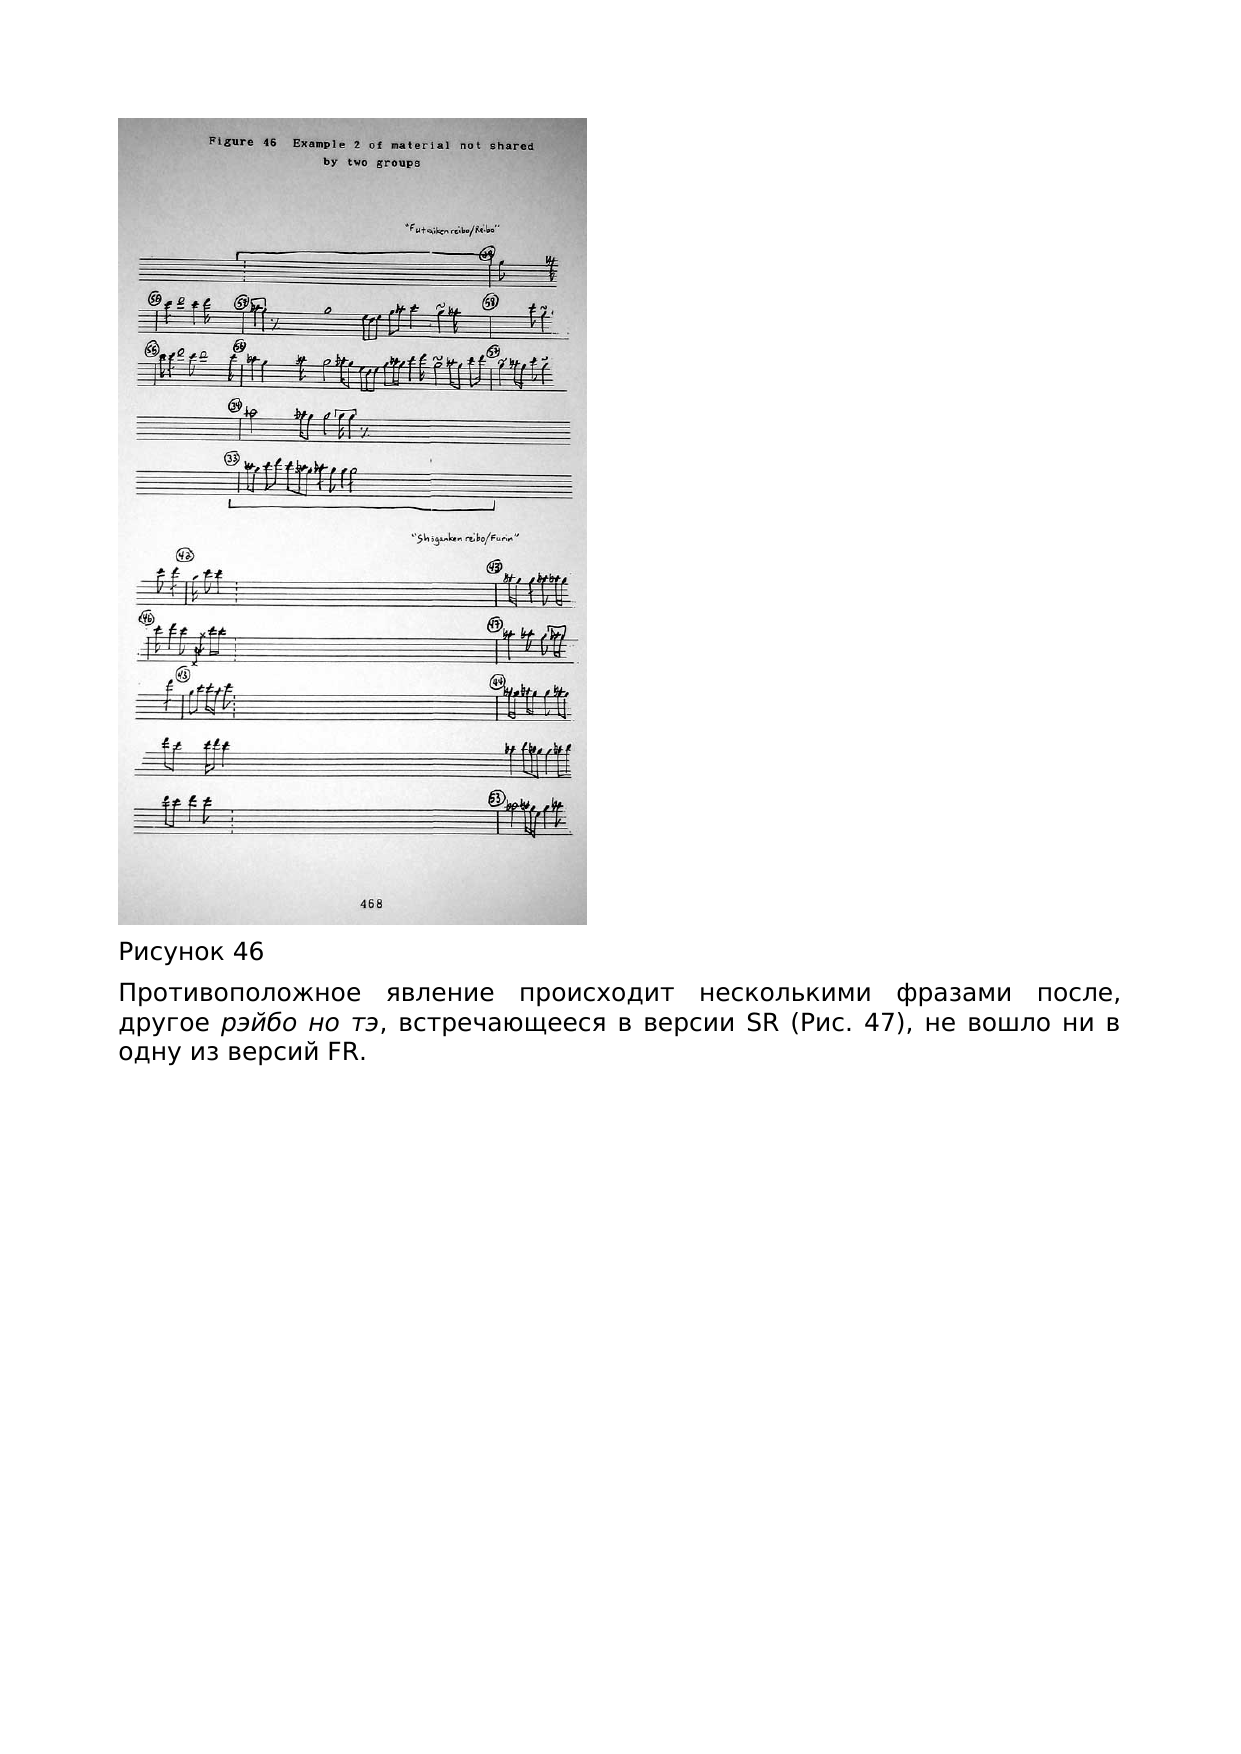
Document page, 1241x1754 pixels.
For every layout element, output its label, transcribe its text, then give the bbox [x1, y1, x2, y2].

picture [118, 118, 587, 925]
text Противоположное явление происходит несколькими фразами после, другое рэйбо но тэ, встречающееся в версии SR (Рис. 47), не вошло ни в одну из версий FR. [118, 978, 1122, 1066]
text Рисунок 46 [118, 937, 1122, 966]
